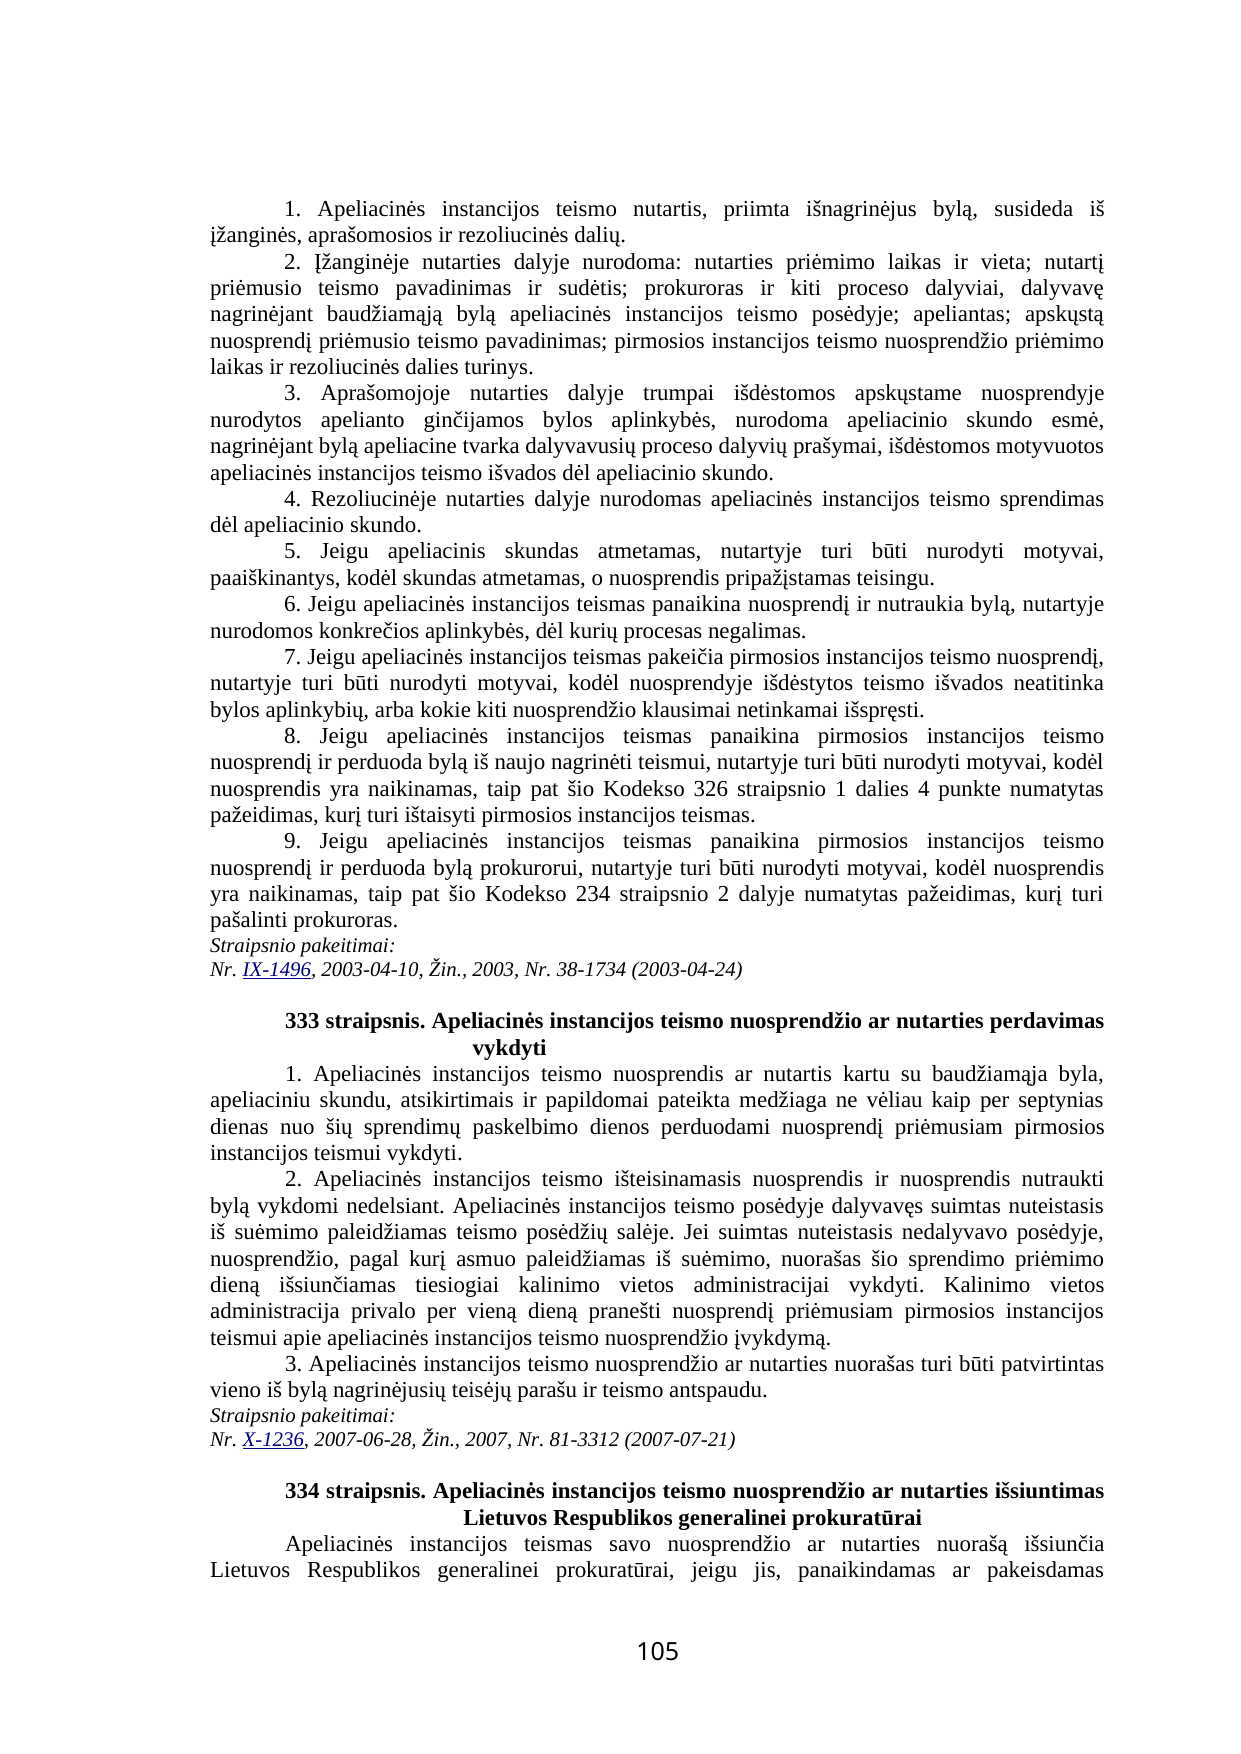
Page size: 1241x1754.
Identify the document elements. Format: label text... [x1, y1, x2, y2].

text 5. Jeigu apeliacinis skundas atmetamas, nutartyje turi būti nurodyti motyvai, paaiškinantys, kodėl skundas atmetamas, o nuosprendis pripažįstamas teisingu. [210, 538, 1106, 590]
text 3. Aprašomojoje nutarties dalyje trumpai išdėstomos apskųstame nuosprendyje nurodytos apelianto ginčijamos bylos aplinkybės, nurodoma apeliacinio skundo esmė, nagrinėjant bylą apeliacine tvarka dalyvavusių proceso dalyvių prašymai, išdėstomos motyvuotos apeliacinės instancijos teismo išvados dėl apeliacinio skundo. [210, 379, 1106, 485]
text 8. Jeigu apeliacinės instancijos teismas panaikina pirmosios instancijos teismo nuosprendį ir perduoda bylą iš naujo nagrinėti teismui, nutartyje turi būti nurodyti motyvai, kodėl nuosprendis yra naikinamas, taip pat šio Kodekso 326 straipsnio 1 dalies 4 punkte numatytas pažeidimas, kurį turi ištaisyti pirmosios instancijos teismas. [210, 722, 1106, 827]
text 7. Jeigu apeliacinės instancijos teismas pakeičia pirmosios instancijos teismo nuosprendį, nutartyje turi būti nurodyti motyvai, kodėl nuosprendyje išdėstytos teismo išvados neatitinka bylos aplinkybių, arba kokie kiti nuosprendžio klausimai netinkamai išspręsti. [210, 643, 1106, 722]
text 333 straipsnis. Apeliacinės instancijos teismo nuosprendžio ar nutarties perdavimas vykdyti [285, 1007, 1106, 1060]
text Nr. IX-1496, 2003-04-10, Žin., 2003, Nr. 38-1734 (2003-04-24) [210, 957, 1106, 981]
text 2. Apeliacinės instancijos teismo išteisinamasis nuosprendis ir nuosprendis nutraukti bylą vykdomi nedelsiant. Apeliacinės instancijos teismo posėdyje dalyvavęs suimtas nuteistasis iš suėmimo paleidžiamas teismo posėdžių salėje. Jei suimtas nuteistasis nedalyvavo posėdyje, nuosprendžio, pagal kurį asmuo paleidžiamas iš suėmimo, nuorašas šio sprendimo priėmimo dieną išsiunčiamas tiesiogiai kalinimo vietos administracijai vykdyti. Kalinimo vietos administracija privalo per vieną dieną pranešti nuosprendį priėmusiam pirmosios instancijos teismui apie apeliacinės instancijos teismo nuosprendžio įvykdymą. [210, 1166, 1106, 1350]
text 1. Apeliacinės instancijos teismo nutartis, priimta išnagrinėjus bylą, susideda iš įžanginės, aprašomosios ir rezoliucinės dalių. [210, 195, 1106, 248]
text Straipsnio pakeitimai: [210, 933, 1106, 957]
text 4. Rezoliucinėje nutarties dalyje nurodomas apeliacinės instancijos teismo sprendimas dėl apeliacinio skundo. [210, 485, 1106, 538]
text 9. Jeigu apeliacinės instancijos teismas panaikina pirmosios instancijos teismo nuosprendį ir perduoda bylą prokurorui, nutartyje turi būti nurodyti motyvai, kodėl nuosprendis yra naikinamas, taip pat šio Kodekso 234 straipsnio 2 dalyje numatytas pažeidimas, kurį turi pašalinti prokuroras. [210, 827, 1106, 933]
text 2. Įžanginėje nutarties dalyje nurodoma: nutarties priėmimo laikas ir vieta; nutartį priėmusio teismo pavadinimas ir sudėtis; prokuroras ir kiti proceso dalyviai, dalyvavę nagrinėjant baudžiamąją bylą apeliacinės instancijos teismo posėdyje; apeliantas; apskųstą nuosprendį priėmusio teismo pavadinimas; pirmosios instancijos teismo nuosprendžio priėmimo laikas ir rezoliucinės dalies turinys. [210, 248, 1106, 379]
text 6. Jeigu apeliacinės instancijos teismas panaikina nuosprendį ir nutraukia bylą, nutartyje nurodomos konkrečios aplinkybės, dėl kurių procesas negalimas. [210, 590, 1106, 643]
text 3. Apeliacinės instancijos teismo nuosprendžio ar nutarties nuorašas turi būti patvirtintas vieno iš bylą nagrinėjusių teisėjų parašu ir teismo antspaudu. [210, 1350, 1106, 1403]
text 1. Apeliacinės instancijos teismo nuosprendis ar nutartis kartu su baudžiamąja byla, apeliaciniu skundu, atsikirtimais ir papildomai pateikta medžiaga ne vėliau kaip per septynias dienas nuo šių sprendimų paskelbimo dienos perduodami nuosprendį priėmusiam pirmosios instancijos teismui vykdyti. [210, 1060, 1106, 1166]
text Straipsnio pakeitimai: [210, 1403, 1106, 1427]
text Apeliacinės instancijos teismas savo nuosprendžio ar nutarties nuorašą išsiunčia Lietuvos Respublikos generalinei prokuratūrai, jeigu jis, panaikindamas ar pakeisdamas [210, 1530, 1106, 1583]
text Nr. X-1236, 2007-06-28, Žin., 2007, Nr. 81-3312 (2007-07-21) [210, 1427, 1106, 1451]
text 334 straipsnis. Apeliacinės instancijos teismo nuosprendžio ar nutarties išsiuntimas Lietuvos Respublikos generalinei prokuratūrai [285, 1477, 1106, 1530]
